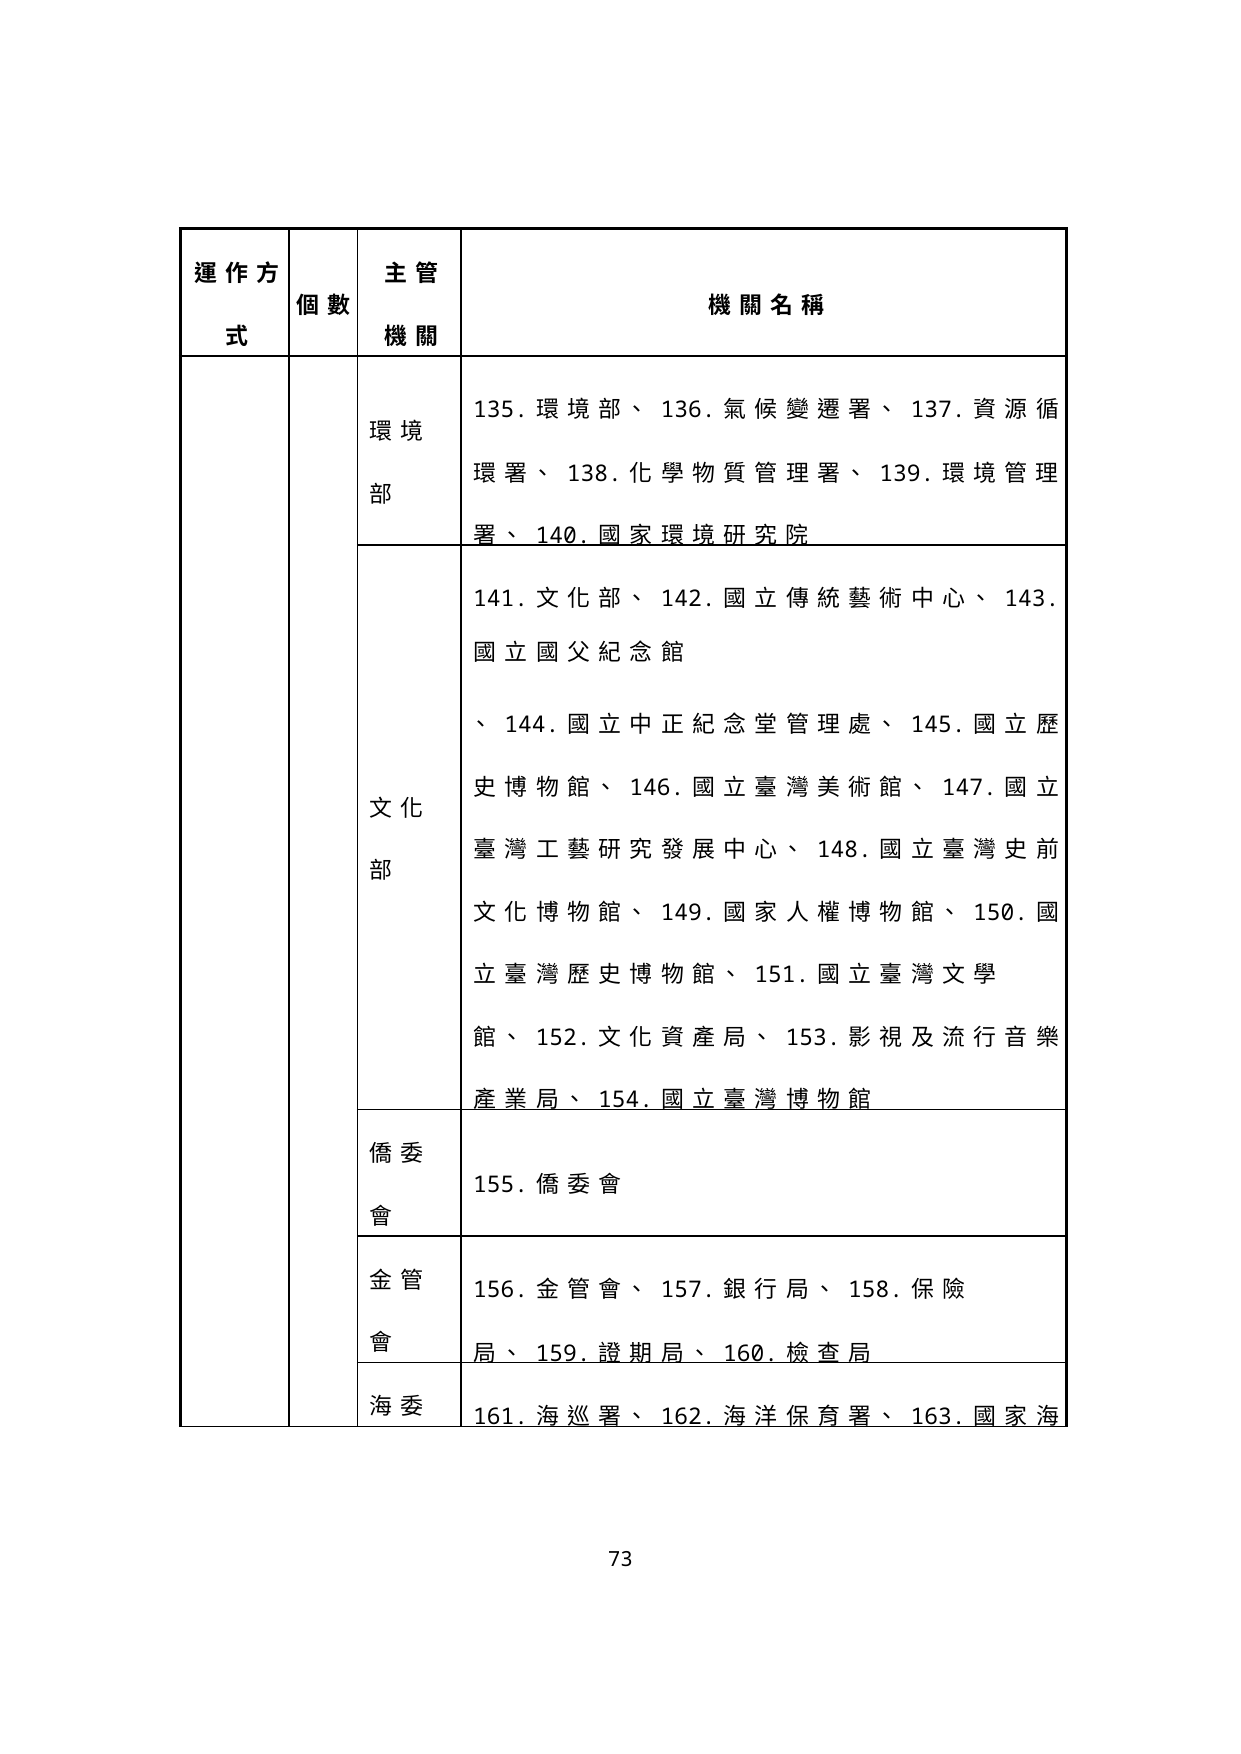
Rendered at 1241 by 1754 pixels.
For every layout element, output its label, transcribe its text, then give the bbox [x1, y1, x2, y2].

table_cell 文化部 [358, 546, 460, 1108]
table_header 主管機關 [358, 230, 460, 355]
table_cell 金管會 [358, 1237, 460, 1362]
table_cell 161.海巡署、162.海洋保育署、163.國家海 [462, 1363, 1065, 1426]
table_cell [182, 357, 288, 1426]
table_header 運作方式 [182, 230, 288, 355]
table_cell 141.文化部、142.國立傳統藝術中心、143.國立國父紀念館 、144.國立中正紀念堂管理處、145.國立歷史博物館、146.國立臺灣美術館、147.國立臺灣工藝研究發展中心、148.國立臺灣史前文化博物館、149.國家人權博物館、150.國立臺灣歷史博物館、151.國立臺灣文學館、152.文化資產局、153.影視及流行音樂產業局、154.國立臺灣博物館 [462, 546, 1065, 1108]
table_cell 環境部 [358, 357, 460, 544]
table_cell 海委 [358, 1363, 460, 1426]
table_header 個數 [290, 230, 357, 355]
table_cell [290, 357, 357, 1426]
table_cell 155.僑委會 [462, 1110, 1065, 1235]
table_cell 156.金管會、157.銀行局、158.保險局、159.證期局、160.檢查局 [462, 1237, 1065, 1362]
table_cell 135.環境部、136.氣候變遷署、137.資源循環署、138.化學物質管理署、139.環境管理署、140.國家環境研究院 [462, 357, 1065, 544]
table_header 機關名稱 [462, 230, 1065, 355]
table_cell 僑委會 [358, 1110, 460, 1235]
